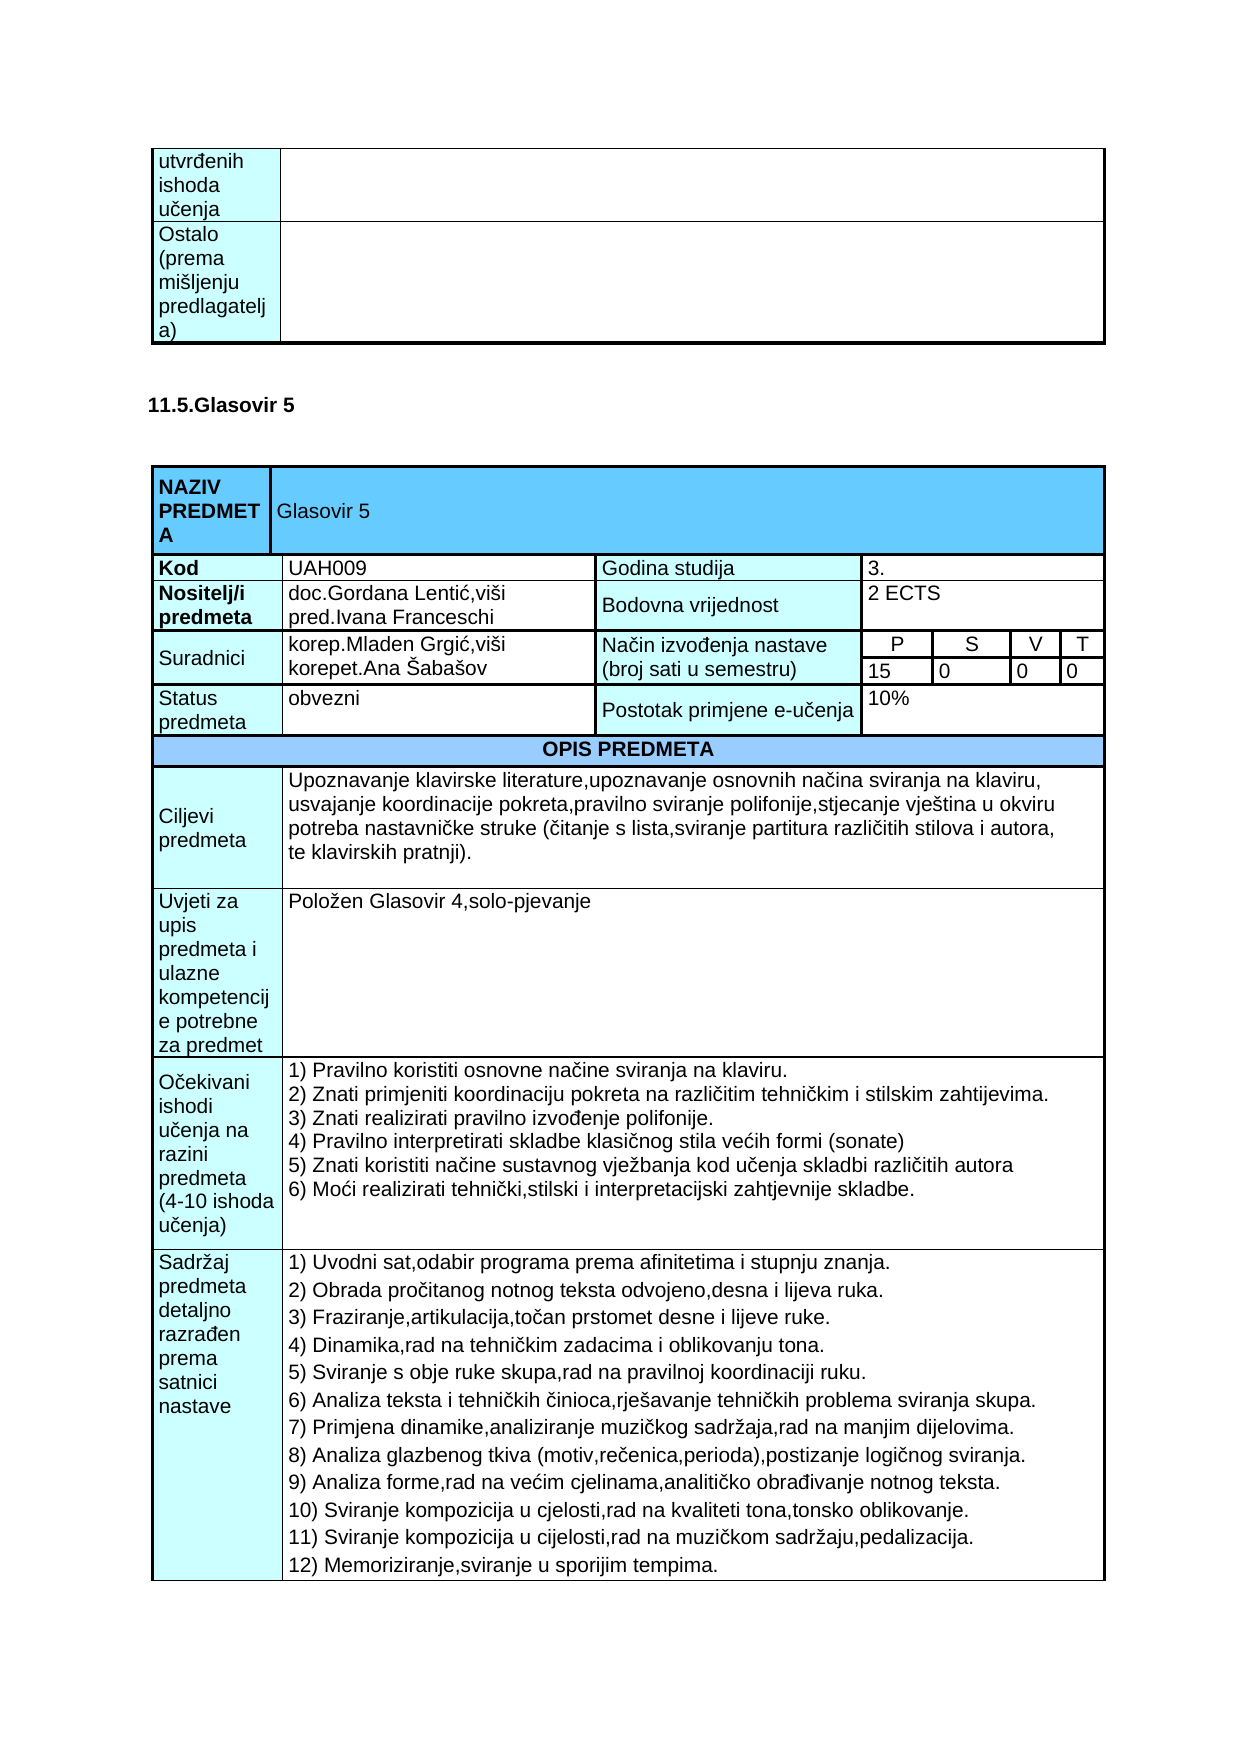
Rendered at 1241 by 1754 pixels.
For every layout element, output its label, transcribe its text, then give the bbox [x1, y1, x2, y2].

table_cell 15 [863, 659, 931, 683]
table_cell doc.Gordana Lentić,viši pred.Ivana Franceschi [283, 581, 594, 629]
table_cell korep.Mladen Grgić,viši korepet.Ana Šabašov [283, 632, 594, 683]
table_cell utvrđenih ishoda učenja [154, 149, 280, 221]
table_cell Sadržaj predmeta detaljno razrađen prema satnici nastave [154, 1250, 282, 1580]
table_cell 1) Pravilno koristiti osnovne načine sviranja na klaviru. 2) Znati primjeniti koordinaciju pokreta na različitim tehničkim i stilskim zahtijevima. 3) Znati realizirati pravilno izvođenje polifonije. 4) Pravilno interpretirati skladbe klasičnog stila većih formi (sonate) 5) Znati koristiti načine sustavnog vježbanja kod učenja skladbi različitih autora 6) Moći realizirati tehnički,stilski i interpretacijski zahtjevnije skladbe. [283, 1058, 1103, 1249]
table_cell Kod [154, 556, 282, 580]
table_cell 1) Uvodni sat,odabir programa prema afinitetima i stupnju znanja. 2) Obrada pročitanog notnog teksta odvojeno,desna i lijeva ruka. 3) Fraziranje,artikulacija,točan prstomet desne i lijeve ruke. 4) Dinamika,rad na tehničkim zadacima i oblikovanju tona. 5) Sviranje s obje ruke skupa,rad na pravilnoj koordinaciji ruku. 6) Analiza teksta i tehničkih činioca,rješavanje tehničkih problema sviranja skupa. 7) Primjena dinamike,analiziranje muzičkog sadržaja,rad na manjim dijelovima. 8) Analiza glazbenog tkiva (motiv,rečenica,perioda),postizanje logičnog sviranja. 9) Analiza forme,rad na većim cjelinama,analitičko obrađivanje notnog teksta. 10) Sviranje kompozicija u cjelosti,rad na kvaliteti tona,tonsko oblikovanje. 11) Sviranje kompozicija u cijelosti,rad na muzičkom sadržaju,pedalizacija. 12) Memoriziranje,sviranje u sporijim tempima. [283, 1250, 1103, 1580]
table_cell P [863, 632, 931, 656]
table_cell 0 [934, 659, 1009, 683]
table_cell Nositelj/i predmeta [154, 581, 282, 629]
table_cell UAH009 [283, 556, 594, 580]
table_cell Očekivani ishodi učenja na razini predmeta (4-10 ishoda učenja) [154, 1058, 282, 1249]
table_cell Status predmeta [154, 686, 282, 734]
table_cell 10% [863, 686, 1103, 734]
table_cell Suradnici [154, 632, 282, 683]
table_cell 0 [1012, 659, 1059, 683]
table_cell Način izvođenja nastave (broj sati u semestru) [597, 632, 860, 683]
table_cell Godina studija [597, 556, 860, 580]
table_cell 3. [863, 556, 1103, 580]
table_cell obvezni [283, 686, 594, 734]
table_cell Postotak primjene e-učenja [597, 686, 860, 734]
table_cell Upoznavanje klavirske literature,upoznavanje osnovnih načina sviranja na klaviru, usvajanje koordinacije pokreta,pravilno sviranje polifonije,stjecanje vještina u okviru potreba nastavničke struke (čitanje s lista,sviranje partitura različitih stilova i autora, te klavirskih pratnji). [283, 768, 1103, 888]
table_cell Ciljevi predmeta [154, 768, 282, 888]
table_cell 2 ECTS [863, 581, 1103, 629]
table_cell [281, 222, 1103, 341]
table_cell [281, 149, 1103, 221]
table_cell Ostalo (prema mišljenju predlagatelja) [154, 222, 280, 341]
table_cell S [934, 632, 1009, 656]
table_cell Uvjeti za upis predmeta i ulazne kompetencije potrebne za predmet [154, 889, 282, 1056]
text 11.5.Glasovir 5 [148, 393, 1093, 417]
table_cell T [1062, 632, 1103, 656]
table_header NAZIV PREDMETA [154, 468, 269, 553]
table_cell OPIS PREDMETA [154, 737, 1103, 765]
table_header Glasovir 5 [272, 468, 1103, 553]
table_cell Bodovna vrijednost [597, 581, 860, 629]
table_cell Položen Glasovir 4,solo-pjevanje [283, 889, 1103, 1056]
table_cell 0 [1062, 659, 1103, 683]
table_cell V [1012, 632, 1059, 656]
